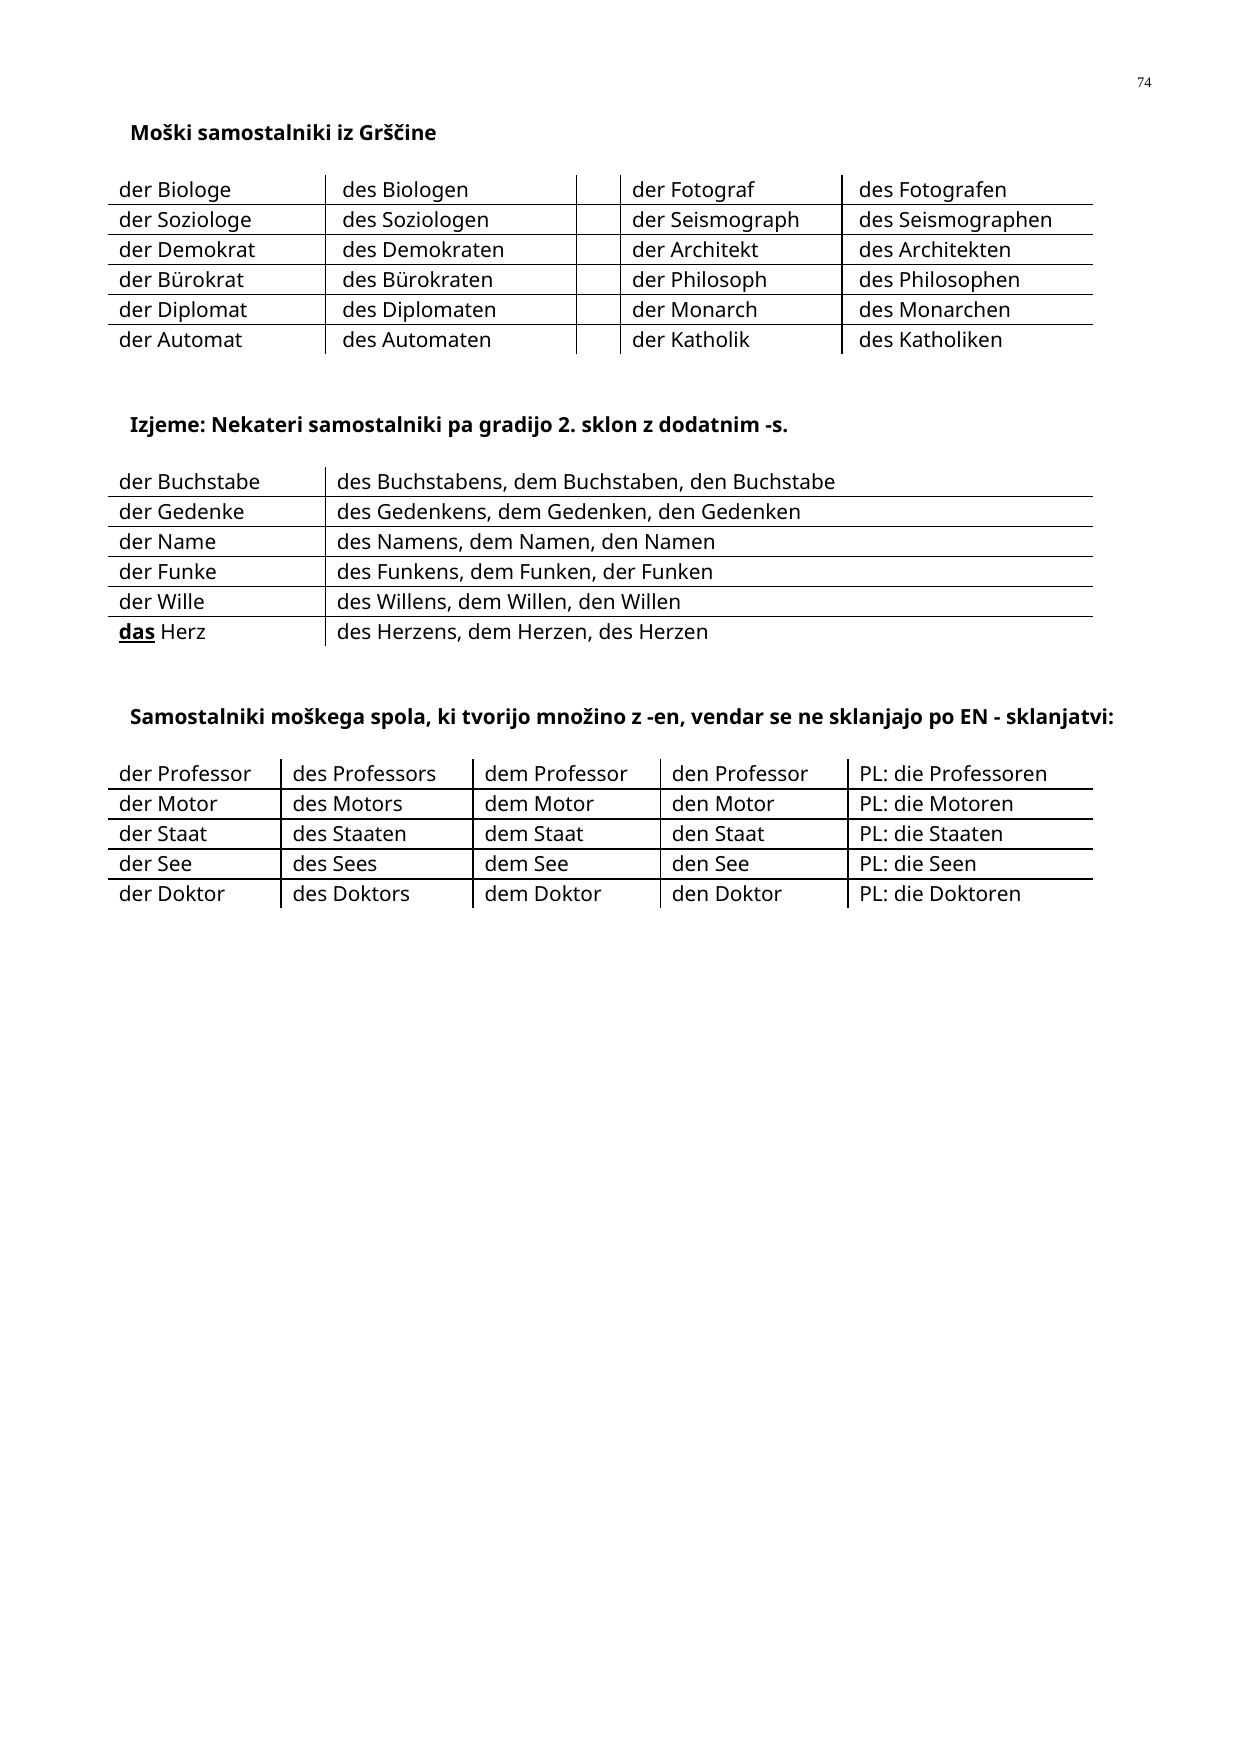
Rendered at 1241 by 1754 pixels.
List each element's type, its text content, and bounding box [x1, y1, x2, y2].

table_cell den Staat [661, 820, 847, 848]
table_cell der Automat [108, 325, 325, 353]
table_cell des Bürokraten [326, 265, 576, 293]
table_cell des Sees [282, 850, 472, 878]
table_header den Professor [661, 759, 847, 788]
table_cell des Demokraten [326, 235, 576, 263]
table_cell der Diplomat [108, 295, 325, 323]
table_cell PL: die Motoren [849, 790, 1093, 818]
table_header des Biologen [326, 175, 576, 203]
text Samostalniki moškega spola, ki tvorijo množino z -en, vendar se ne sklanjajo po EN - sklanjatvi: [130, 702, 1152, 731]
table_cell des Doktors [282, 880, 472, 908]
table_cell des Monarchen [843, 295, 1093, 323]
table_cell den See [661, 850, 847, 878]
table_cell [577, 235, 620, 263]
table_cell PL: die Doktoren [849, 880, 1093, 908]
table_cell des Namens, dem Namen, den Namen [326, 527, 1093, 556]
table_cell des Herzens, dem Herzen, des Herzen [326, 617, 1093, 646]
table_cell der Staat [108, 820, 280, 848]
table_cell der Philosoph [621, 265, 841, 293]
table_cell des Funkens, dem Funken, der Funken [326, 557, 1093, 586]
table_cell der Wille [108, 587, 325, 616]
table_header der Buchstabe [108, 467, 325, 496]
table_cell des Philosophen [843, 265, 1093, 293]
table_cell des Motors [282, 790, 472, 818]
table_header des Professors [282, 759, 472, 788]
table_cell den Motor [661, 790, 847, 818]
table_cell dem Motor [474, 790, 660, 818]
table_cell den Doktor [661, 880, 847, 908]
table_cell der Bürokrat [108, 265, 325, 293]
table_cell das Herz [108, 617, 325, 646]
table_cell des Soziologen [326, 205, 576, 233]
table_cell der See [108, 850, 280, 878]
text Moški samostalniki iz Grščine [130, 118, 1152, 147]
table_cell des Katholiken [843, 325, 1093, 353]
table_header PL: die Professoren [849, 759, 1093, 788]
table_cell des Architekten [843, 235, 1093, 263]
table_cell der Demokrat [108, 235, 325, 263]
table_cell dem See [474, 850, 660, 878]
table_cell des Staaten [282, 820, 472, 848]
table_cell des Seismographen [843, 205, 1093, 233]
table_cell der Monarch [621, 295, 841, 323]
table_cell der Funke [108, 557, 325, 586]
table_cell der Soziologe [108, 205, 325, 233]
table_cell des Diplomaten [326, 295, 576, 323]
table_header [577, 175, 620, 203]
table_cell der Name [108, 527, 325, 556]
text Izjeme: Nekateri samostalniki pa gradijo 2. sklon z dodatnim -s. [130, 410, 1152, 439]
table_cell dem Doktor [474, 880, 660, 908]
table_cell [577, 265, 620, 293]
table_cell der Doktor [108, 880, 280, 908]
table_cell [577, 295, 620, 323]
table_header des Fotografen [843, 175, 1093, 203]
table_header der Professor [108, 759, 280, 788]
table_cell [577, 325, 620, 353]
table_header des Buchstabens, dem Buchstaben, den Buchstabe [326, 467, 1093, 496]
table_cell [577, 205, 620, 233]
table_cell der Architekt [621, 235, 841, 263]
table_header der Fotograf [621, 175, 841, 203]
table_cell des Gedenkens, dem Gedenken, den Gedenken [326, 497, 1093, 526]
table_cell der Gedenke [108, 497, 325, 526]
table_header der Biologe [108, 175, 325, 203]
table_cell des Automaten [326, 325, 576, 353]
table_cell der Motor [108, 790, 280, 818]
table_cell PL: die Staaten [849, 820, 1093, 848]
table_cell der Katholik [621, 325, 841, 353]
table_header dem Professor [474, 759, 660, 788]
table_cell dem Staat [474, 820, 660, 848]
table_cell des Willens, dem Willen, den Willen [326, 587, 1093, 616]
table_cell der Seismograph [621, 205, 841, 233]
table_cell PL: die Seen [849, 850, 1093, 878]
